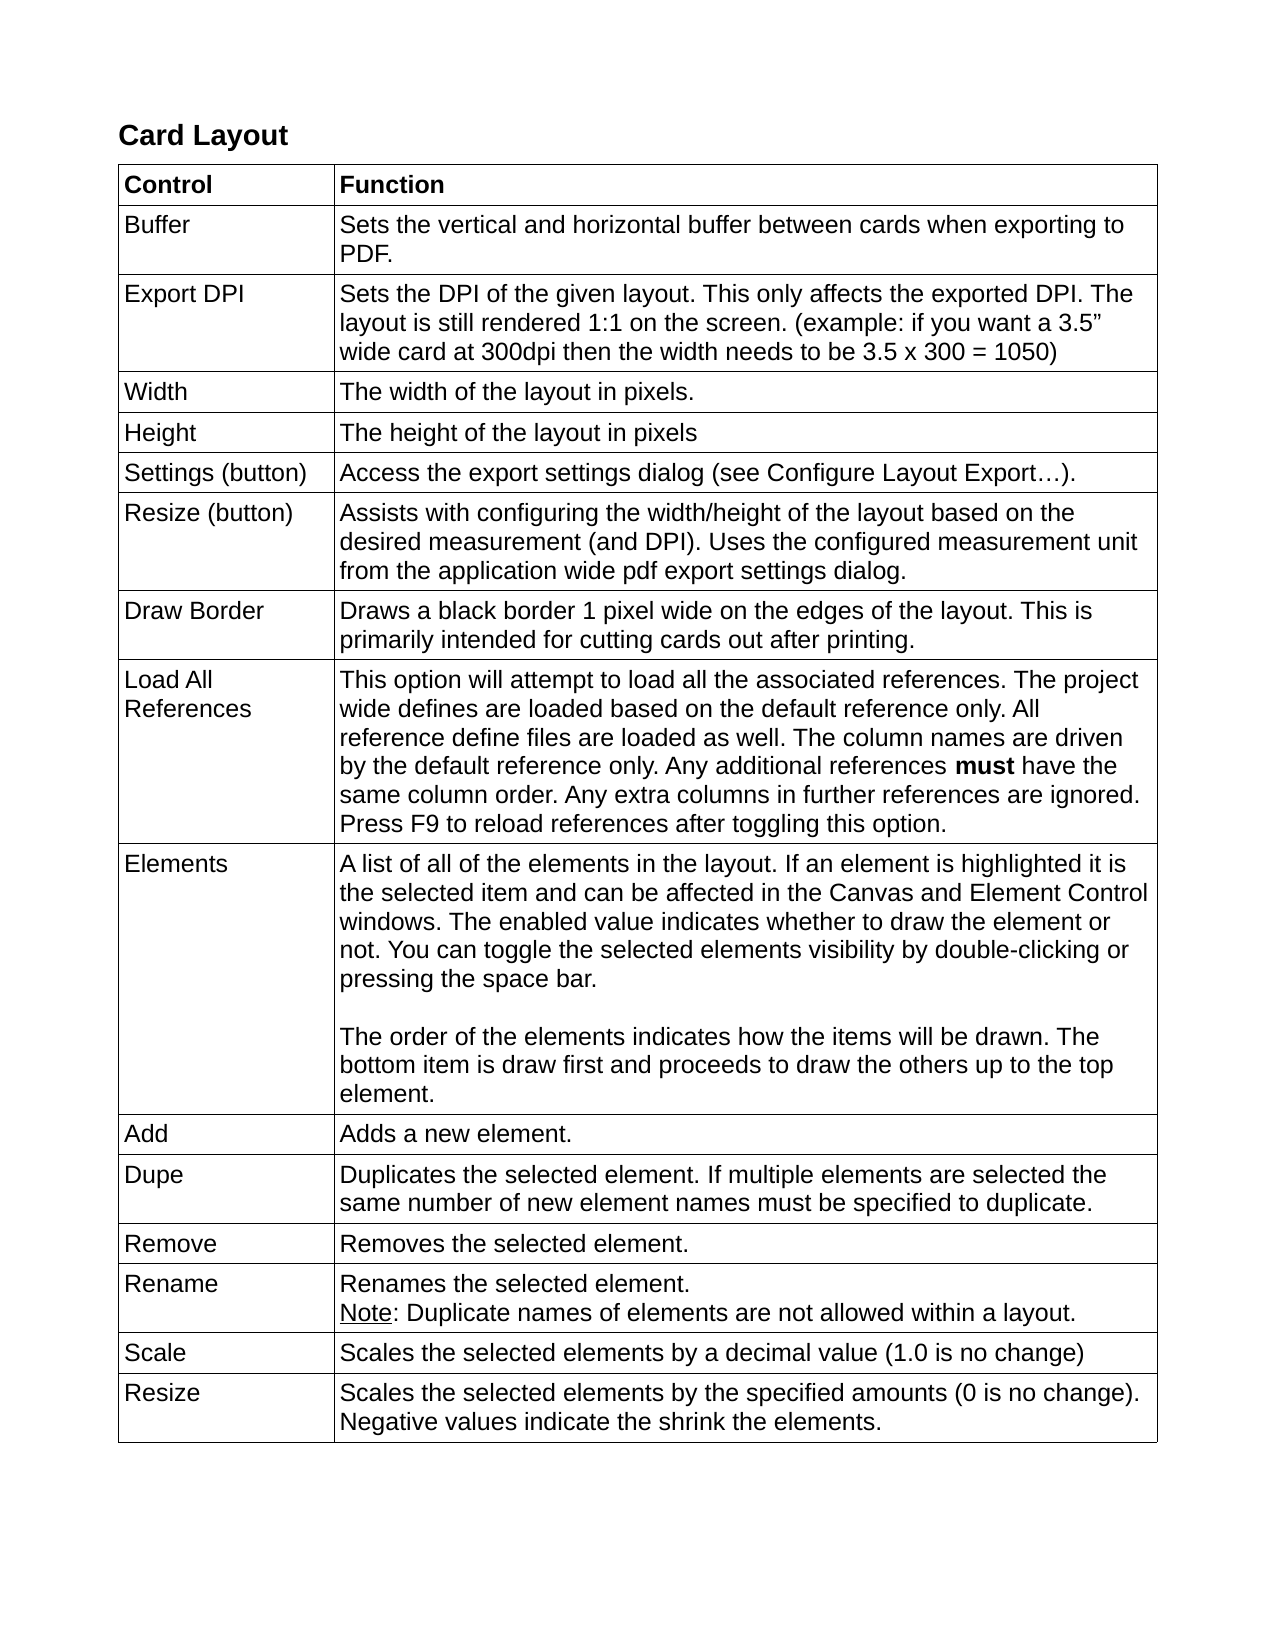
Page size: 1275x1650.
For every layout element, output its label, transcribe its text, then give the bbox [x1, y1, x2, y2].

table_cell Settings (button) [119, 453, 334, 492]
table_cell Sets the vertical and horizontal buffer between cards when exporting to PDF. [335, 206, 1157, 273]
table_cell Access the export settings dialog (see Configure Layout Export…). [335, 453, 1157, 492]
table_cell Width [119, 372, 334, 412]
table_cell A list of all of the elements in the layout. If an element is highlighted it is the selected item and can be affected in the Canvas and Element Control windows. The enabled value indicates whether to draw the element or not. You can toggle the selected elements visibility by double-clicking or pressing the space bar. The order of the elements indicates how the items will be drawn. The bottom item is draw first and proceeds to draw the others up to the top element. [335, 844, 1157, 1113]
table_cell Scales the selected elements by the specified amounts (0 is no change). Negative values indicate the shrink the elements. [335, 1374, 1157, 1442]
table_cell Resize (button) [119, 493, 334, 590]
table_cell The width of the layout in pixels. [335, 372, 1157, 412]
table_cell Dupe [119, 1155, 334, 1223]
table_cell Add [119, 1115, 334, 1154]
table_cell Rename [119, 1264, 334, 1332]
table_header Control [119, 165, 334, 204]
table_cell Buffer [119, 206, 334, 273]
table_cell Removes the selected element. [335, 1224, 1157, 1263]
table_cell Remove [119, 1224, 334, 1263]
table_cell Duplicates the selected element. If multiple elements are selected the same number of new element names must be specified to duplicate. [335, 1155, 1157, 1223]
table_cell Load All References [119, 660, 334, 843]
table_cell Resize [119, 1374, 334, 1442]
table_cell Elements [119, 844, 334, 1113]
table_cell Assists with configuring the width/height of the layout based on the desired measurement (and DPI). Uses the configured measurement unit from the application wide pdf export settings dialog. [335, 493, 1157, 590]
table_cell Height [119, 413, 334, 452]
table_cell Scales the selected elements by a decimal value (1.0 is no change) [335, 1333, 1157, 1373]
table_header Function [335, 165, 1157, 204]
table_cell Adds a new element. [335, 1115, 1157, 1154]
table_cell Sets the DPI of the given layout. This only affects the exported DPI. The layout is still rendered 1:1 on the screen. (example: if you want a 3.5” wide card at 300dpi then the width needs to be 3.5 x 300 = 1050) [335, 275, 1157, 371]
subtitle Card Layout [118, 118, 1157, 152]
table_cell Scale [119, 1333, 334, 1373]
table_cell Draws a black border 1 pixel wide on the edges of the layout. This is primarily intended for cutting cards out after printing. [335, 591, 1157, 659]
table_cell Renames the selected element. Note: Duplicate names of elements are not allowed within a layout. [335, 1264, 1157, 1332]
table_cell The height of the layout in pixels [335, 413, 1157, 452]
table_cell Draw Border [119, 591, 334, 659]
table_cell Export DPI [119, 275, 334, 371]
table_cell This option will attempt to load all the associated references. The project wide defines are loaded based on the default reference only. All reference define files are loaded as well. The column names are driven by the default reference only. Any additional references must have the same column order. Any extra columns in further references are ignored. Press F9 to reload references after toggling this option. [335, 660, 1157, 843]
